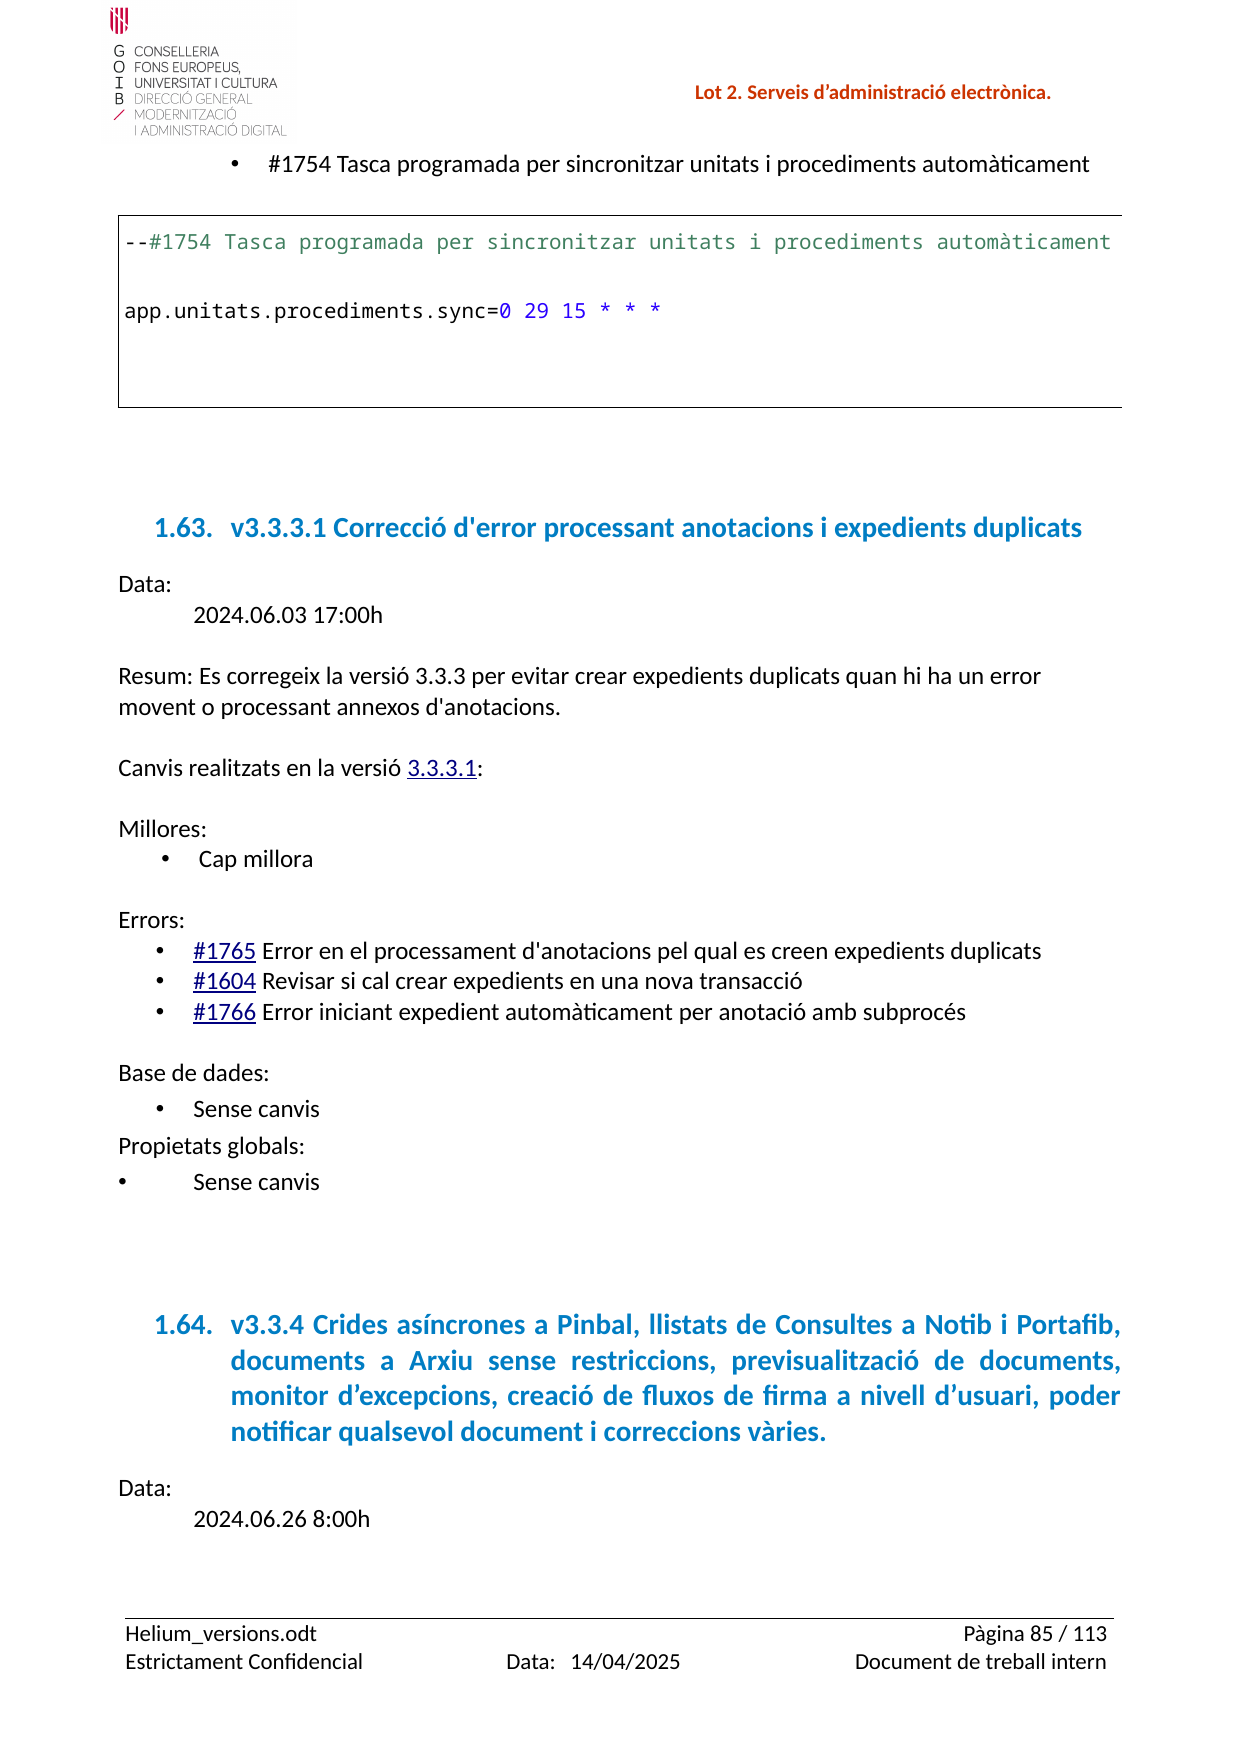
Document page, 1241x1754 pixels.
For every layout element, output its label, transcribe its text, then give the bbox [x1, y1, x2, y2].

list #1754 Tasca programada per sincronitzar unitats i procediments automàticament [231, 148, 1122, 178]
list #1765 Error en el processament d'anotacions pel qual es creen expedients duplicats [156, 935, 1122, 965]
text Millores: [118, 813, 1122, 843]
text Errors: [118, 904, 1122, 935]
subtitle v3.3.4 Crides asíncrones a Pinbal, llistats de Consultes a Notib i Portafib, documents a Arxiu sense restriccions, previsualització de documents, monitor d’excepcions, creació de fluxos de firma a nivell d’usuari, poder notificar qualsevol document i correccions vàries. [153, 1306, 1122, 1449]
subtitle v3.3.3.1 Correcció d'error processant anotacions i expedients duplicats [153, 509, 1122, 545]
list Sense canvis [156, 1093, 1122, 1124]
list Sense canvis [118, 1166, 1122, 1197]
list #1766 Error iniciant expedient automàticament per anotació amb subprocés [156, 996, 1122, 1026]
text Canvis realitzats en la versió 3.3.3.1: [118, 752, 1122, 782]
text Propietats globals: [118, 1130, 1122, 1160]
table_header --#1754 Tasca programada per sincronitzar unitats i procediments automàticament app.unitats.procediments.sync=0 29 15 * * * [119, 216, 1122, 407]
list Cap millora [161, 843, 1122, 874]
picture [100, 0, 297, 144]
text 2024.06.03 17:00h [118, 599, 1122, 630]
text Data: [118, 569, 1122, 599]
text 2024.06.26 8:00h [118, 1503, 1122, 1533]
text Resum: Es corregeix la versió 3.3.3 per evitar crear expedients duplicats quan hi ha un error movent o processant annexos d'anotacions. [118, 660, 1122, 721]
text Base de dades: [118, 1057, 1122, 1087]
list #1604 Revisar si cal crear expedients en una nova transacció [156, 965, 1122, 996]
text Data: [118, 1472, 1122, 1503]
